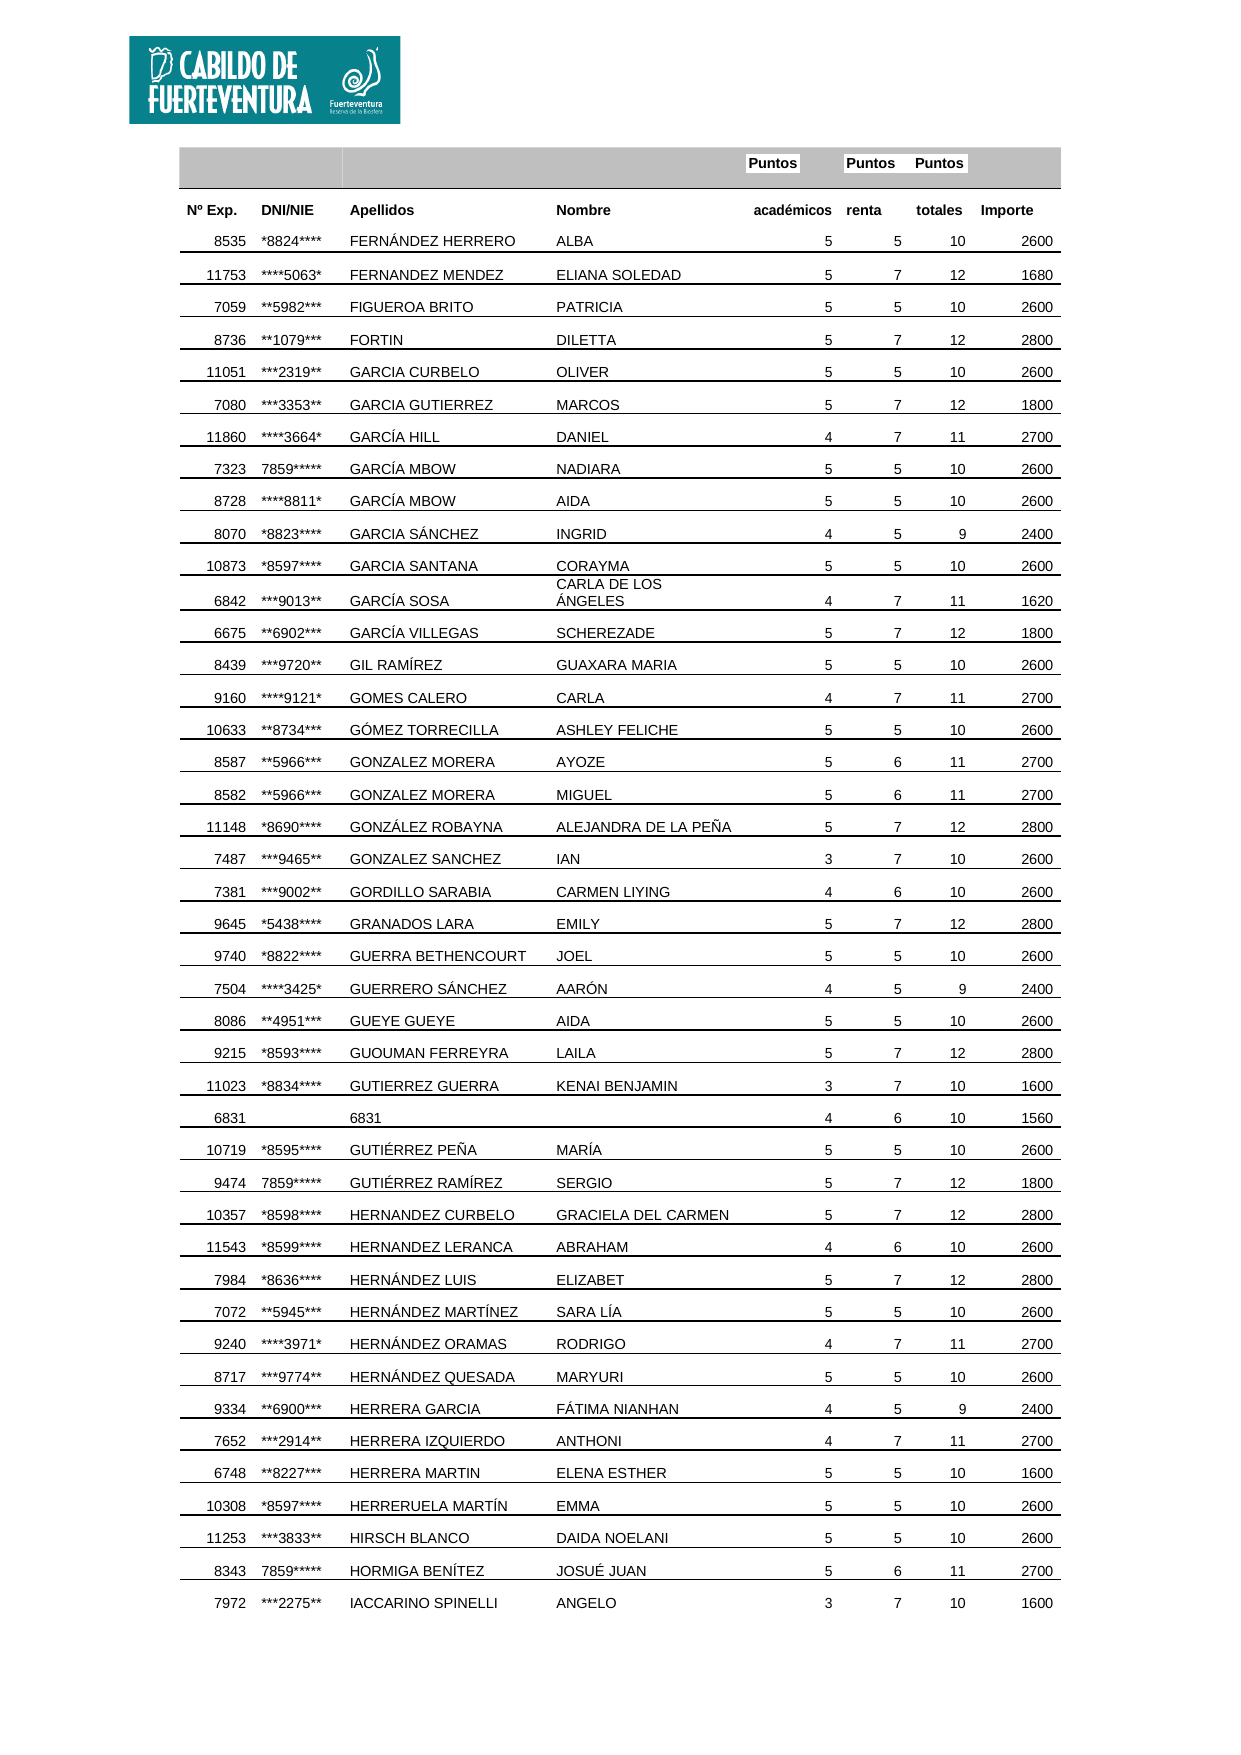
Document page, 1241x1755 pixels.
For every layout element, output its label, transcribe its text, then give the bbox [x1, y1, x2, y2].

table_cell 11 [909, 772, 973, 803]
table_cell ANGELO [541, 1580, 740, 1619]
table_cell 10 [909, 708, 973, 738]
table_cell 5 [740, 1548, 839, 1579]
table_cell 4 [740, 1322, 839, 1352]
table_cell DAIDA NOELANI [541, 1516, 740, 1546]
table_cell [839, 544, 888, 574]
table_cell 2800 [973, 1257, 1061, 1288]
table_cell 5 [740, 317, 839, 348]
table_cell FORTIN [336, 317, 541, 348]
table_cell GARCÍA VILLEGAS [336, 611, 541, 641]
table_cell 2600 [973, 285, 1061, 316]
table_cell 5 [740, 708, 839, 738]
table_cell PATRICIA [541, 285, 740, 316]
table_cell 5 [888, 708, 909, 738]
table_cell JOSUÉ JUAN [541, 1548, 740, 1579]
table_cell 10 [909, 1451, 973, 1482]
table_cell GÓMEZ TORRECILLA [336, 708, 541, 738]
table_cell [839, 511, 888, 542]
table_cell AARÓN [541, 966, 740, 997]
table_cell 5 [740, 998, 839, 1029]
table_cell 7 [888, 576, 909, 609]
table_cell 10 [909, 1290, 973, 1320]
table_cell 7 [888, 317, 909, 348]
table_cell 10 [909, 1063, 973, 1094]
table_cell **1079*** [254, 317, 336, 348]
table_cell [839, 1322, 888, 1352]
table_cell 9160 [180, 675, 254, 706]
table_cell 10 [909, 643, 973, 673]
table_cell SARA LÍA [541, 1290, 740, 1320]
table_cell 2700 [973, 1548, 1061, 1579]
table_cell 9 [909, 1386, 973, 1417]
table_cell GUOUMAN FERREYRA [336, 1031, 541, 1061]
table_cell 6 [888, 740, 909, 771]
table_cell 11 [909, 1548, 973, 1579]
table_cell [839, 317, 888, 348]
table_cell 10 [909, 285, 973, 316]
table_cell 4 [740, 1386, 839, 1417]
table_cell 4 [740, 414, 839, 445]
table_cell 11 [909, 675, 973, 706]
table_cell HERRERA IZQUIERDO [336, 1419, 541, 1449]
table_header Apellidos FERNÁNDEZ HERRERO [336, 207, 541, 251]
table_cell 5 [740, 740, 839, 771]
table_cell GRACIELA DEL CARMEN [541, 1192, 740, 1223]
table_cell [839, 1580, 888, 1619]
table_cell 11051 [180, 350, 254, 380]
table_cell GRANADOS LARA [336, 902, 541, 932]
table_header DNI/NIE *8824**** [254, 207, 336, 251]
table_header renta [839, 207, 888, 251]
table_cell 5 [740, 253, 839, 283]
table_cell 10 [909, 1516, 973, 1546]
table_cell 7 [888, 1031, 909, 1061]
table_cell 2600 [973, 837, 1061, 867]
table_cell 2600 [973, 350, 1061, 380]
table_cell 5 [740, 643, 839, 673]
table_cell 5 [740, 1290, 839, 1320]
table_cell 2700 [973, 772, 1061, 803]
table_cell 5 [740, 382, 839, 413]
table_cell 5 [888, 966, 909, 997]
table_cell 12 [909, 1160, 973, 1191]
table_cell 5 [888, 643, 909, 673]
table_cell 5 [888, 1386, 909, 1417]
table_cell INGRID [541, 511, 740, 542]
table_cell 7 [888, 1419, 909, 1449]
table_cell HERNÁNDEZ ORAMAS [336, 1322, 541, 1352]
table_cell HERNÁNDEZ QUESADA [336, 1354, 541, 1385]
table_cell [839, 1451, 888, 1482]
table_cell GARCÍA SOSA [336, 576, 541, 609]
table_cell *8690**** [254, 805, 336, 835]
table_cell 7 [888, 382, 909, 413]
table_cell GUTIÉRREZ PEÑA [336, 1128, 541, 1158]
table_cell 4 [740, 576, 839, 609]
table_cell *8598**** [254, 1192, 336, 1223]
table_cell 2600 [973, 1354, 1061, 1385]
table_cell 1800 [973, 611, 1061, 641]
table_cell [839, 1257, 888, 1288]
table_cell 7 [888, 1063, 909, 1094]
table_cell [839, 1548, 888, 1579]
table_cell 3 [740, 837, 839, 867]
table_cell GARCIA CURBELO [336, 350, 541, 380]
table_cell GARCÍA MBOW [336, 479, 541, 509]
table_cell 5 [740, 772, 839, 803]
table_cell ***3833** [254, 1516, 336, 1546]
table_cell *8636**** [254, 1257, 336, 1288]
table_cell ***9720** [254, 643, 336, 673]
table_cell [839, 934, 888, 964]
table_cell ***3353** [254, 382, 336, 413]
table_cell HERRERUELA MARTÍN [336, 1483, 541, 1514]
table_cell 10 [909, 1580, 973, 1619]
table_cell [839, 966, 888, 997]
table_cell 5 [888, 998, 909, 1029]
table_cell 1600 [973, 1451, 1061, 1482]
table_cell 10 [909, 869, 973, 900]
table_cell 5 [740, 1516, 839, 1546]
table_cell 12 [909, 1031, 973, 1061]
table_cell ***2319** [254, 350, 336, 380]
table_cell RODRIGO [541, 1322, 740, 1352]
table_cell [839, 414, 888, 445]
table_cell 7 [888, 1322, 909, 1352]
table_cell FIGUEROA BRITO [336, 285, 541, 316]
table_cell 1800 [973, 382, 1061, 413]
table_cell 10 [909, 544, 973, 574]
table_cell 5 [888, 479, 909, 509]
table_cell 4 [740, 1225, 839, 1255]
table_cell 4 [740, 1096, 839, 1126]
table_cell 2600 [973, 643, 1061, 673]
table_cell ***9013** [254, 576, 336, 609]
table_cell 10 [909, 350, 973, 380]
table_cell 5 [740, 447, 839, 477]
table_cell 8070 [180, 511, 254, 542]
table_cell 9334 [180, 1386, 254, 1417]
table_cell *5438**** [254, 902, 336, 932]
table_cell 5 [888, 544, 909, 574]
table_cell 8587 [180, 740, 254, 771]
table_cell 12 [909, 902, 973, 932]
table_cell **8227*** [254, 1451, 336, 1482]
table_cell [839, 1128, 888, 1158]
table_cell ALEJANDRA DE LA PEÑA [541, 805, 740, 835]
table_cell 7 [888, 1160, 909, 1191]
table_cell DANIEL [541, 414, 740, 445]
table_cell 2700 [973, 1322, 1061, 1352]
table_header académicos 5 [740, 207, 839, 251]
table_cell 7652 [180, 1419, 254, 1449]
table_cell 5 [740, 1128, 839, 1158]
table_cell 7 [888, 253, 909, 283]
table_cell DILETTA [541, 317, 740, 348]
table_cell 6675 [180, 611, 254, 641]
table_cell [254, 1096, 336, 1126]
table_cell [839, 675, 888, 706]
table_cell 2600 [973, 1128, 1061, 1158]
table_cell 2600 [973, 1225, 1061, 1255]
table_cell GORDILLO SARABIA [336, 869, 541, 900]
table_cell 7323 [180, 447, 254, 477]
table_cell 5 [740, 479, 839, 509]
table_cell 10 [909, 934, 973, 964]
table_cell [839, 1031, 888, 1061]
table_cell 2600 [973, 447, 1061, 477]
table_cell 3 [740, 1580, 839, 1619]
table_cell [839, 837, 888, 867]
table_cell GIL RAMÍREZ [336, 643, 541, 673]
table_cell 5 [888, 934, 909, 964]
table_cell ****9121* [254, 675, 336, 706]
table_cell *8823**** [254, 511, 336, 542]
table_cell [839, 740, 888, 771]
table_cell 9240 [180, 1322, 254, 1352]
table_cell ELIANA SOLEDAD [541, 253, 740, 283]
table_cell 10308 [180, 1483, 254, 1514]
table_cell [839, 1160, 888, 1191]
table_cell ****3425* [254, 966, 336, 997]
table_cell 10719 [180, 1128, 254, 1158]
table_cell 7859***** [254, 1548, 336, 1579]
table_cell [839, 479, 888, 509]
table_cell CORAYMA [541, 544, 740, 574]
table_cell 2600 [973, 479, 1061, 509]
table_cell 7072 [180, 1290, 254, 1320]
table_cell 3 [740, 1063, 839, 1094]
table_cell 10633 [180, 708, 254, 738]
table_cell 5 [888, 1354, 909, 1385]
table_cell [839, 576, 888, 609]
table_cell **6900*** [254, 1386, 336, 1417]
table_cell [839, 772, 888, 803]
table_cell 12 [909, 1257, 973, 1288]
table_cell *8834**** [254, 1063, 336, 1094]
table_cell 7972 [180, 1580, 254, 1619]
table_cell 10 [909, 1128, 973, 1158]
table_cell 7 [888, 902, 909, 932]
table_cell 9215 [180, 1031, 254, 1061]
table_header totales 10 [909, 207, 973, 251]
table_cell 2600 [973, 1516, 1061, 1546]
table_cell GARCÍA MBOW [336, 447, 541, 477]
table_cell 5 [740, 1483, 839, 1514]
table_cell AYOZE [541, 740, 740, 771]
table_cell **5982*** [254, 285, 336, 316]
table_cell HERRERA MARTIN [336, 1451, 541, 1482]
table_cell KENAI BENJAMIN [541, 1063, 740, 1094]
table_cell 7487 [180, 837, 254, 867]
table_cell SERGIO [541, 1160, 740, 1191]
table_cell 11023 [180, 1063, 254, 1094]
table_cell 4 [740, 1419, 839, 1449]
table_cell [839, 350, 888, 380]
table_cell FERNANDEZ MENDEZ [336, 253, 541, 283]
table_cell 2800 [973, 1192, 1061, 1223]
table_cell 12 [909, 317, 973, 348]
table_cell 5 [888, 1483, 909, 1514]
table_cell **5945*** [254, 1290, 336, 1320]
table_cell 5 [888, 511, 909, 542]
table_cell 6 [888, 869, 909, 900]
table_cell 8343 [180, 1548, 254, 1579]
table_cell **5966*** [254, 740, 336, 771]
table_cell 5 [888, 1128, 909, 1158]
table_cell 6831 [180, 1096, 254, 1126]
table_cell 1560 [973, 1096, 1061, 1126]
table_cell 6748 [180, 1451, 254, 1482]
table_cell 11860 [180, 414, 254, 445]
table_cell [839, 643, 888, 673]
table_cell [839, 382, 888, 413]
table_cell 7 [888, 675, 909, 706]
table_cell 12 [909, 1192, 973, 1223]
table_cell 9740 [180, 934, 254, 964]
table_cell 8439 [180, 643, 254, 673]
table_cell 5 [888, 1451, 909, 1482]
table_cell 9645 [180, 902, 254, 932]
table_cell **5966*** [254, 772, 336, 803]
table_cell 5 [740, 611, 839, 641]
table_cell ASHLEY FELICHE [541, 708, 740, 738]
table_cell 10357 [180, 1192, 254, 1223]
table_cell [839, 1516, 888, 1546]
table_cell 12 [909, 611, 973, 641]
table_cell 2700 [973, 1419, 1061, 1449]
table_cell [839, 1483, 888, 1514]
table_cell 7 [888, 611, 909, 641]
table_cell 8736 [180, 317, 254, 348]
table_cell GARCIA SANTANA [336, 544, 541, 574]
table_header 5 [888, 207, 909, 251]
table_cell 10873 [180, 544, 254, 574]
table_header Importe 2600 [973, 207, 1061, 251]
table_cell SCHEREZADE [541, 611, 740, 641]
table_cell 5 [888, 1290, 909, 1320]
table_cell CARMEN LIYING [541, 869, 740, 900]
table_cell GUERRERO SÁNCHEZ [336, 966, 541, 997]
table_cell 1620 [973, 576, 1061, 609]
table_cell *8593**** [254, 1031, 336, 1061]
table_cell 1600 [973, 1580, 1061, 1619]
table_cell **8734*** [254, 708, 336, 738]
table_cell 5 [888, 350, 909, 380]
table_cell 10 [909, 1483, 973, 1514]
table_cell 10 [909, 998, 973, 1029]
table_cell 1600 [973, 1063, 1061, 1094]
table_cell 11 [909, 740, 973, 771]
table_cell 7859***** [254, 1160, 336, 1191]
table_cell LAILA [541, 1031, 740, 1061]
table_cell *8599**** [254, 1225, 336, 1255]
table_cell OLIVER [541, 350, 740, 380]
table_cell 2600 [973, 544, 1061, 574]
table_cell **6902*** [254, 611, 336, 641]
table_cell 2600 [973, 1290, 1061, 1320]
table_cell ***9774** [254, 1354, 336, 1385]
table_cell 5 [740, 285, 839, 316]
table_cell [839, 253, 888, 283]
table_cell 9 [909, 511, 973, 542]
table_cell [839, 1192, 888, 1223]
table_cell [839, 1354, 888, 1385]
table_cell CARLA [541, 675, 740, 706]
table_cell 4 [740, 511, 839, 542]
table_cell GUAXARA MARIA [541, 643, 740, 673]
table_cell GARCIA GUTIERREZ [336, 382, 541, 413]
table_header Nº Exp. 8535 [180, 207, 254, 251]
table_cell ***2275** [254, 1580, 336, 1619]
table_cell 5 [740, 1354, 839, 1385]
table_cell 11 [909, 576, 973, 609]
table_cell HIRSCH BLANCO [336, 1516, 541, 1546]
table_cell IACCARINO SPINELLI [336, 1580, 541, 1619]
table_cell 12 [909, 253, 973, 283]
table_cell GONZALEZ MORERA [336, 740, 541, 771]
table_cell 8086 [180, 998, 254, 1029]
table_cell 11253 [180, 1516, 254, 1546]
table_cell *8595**** [254, 1128, 336, 1158]
table_cell 4 [740, 869, 839, 900]
table_cell MARÍA [541, 1128, 740, 1158]
table_cell 7 [888, 1257, 909, 1288]
table_cell MIGUEL [541, 772, 740, 803]
table_cell HORMIGA BENÍTEZ [336, 1548, 541, 1579]
table_cell 2800 [973, 902, 1061, 932]
table_cell 5 [888, 1516, 909, 1546]
table_cell IAN [541, 837, 740, 867]
table_cell 5 [888, 285, 909, 316]
table_cell [839, 1290, 888, 1320]
table_cell 5 [740, 1192, 839, 1223]
table_cell 2600 [973, 998, 1061, 1029]
table_cell ELIZABET [541, 1257, 740, 1288]
table_cell 7059 [180, 285, 254, 316]
table_cell 2400 [973, 1386, 1061, 1417]
table_cell 10 [909, 1354, 973, 1385]
table_cell 7381 [180, 869, 254, 900]
table_cell 7504 [180, 966, 254, 997]
table_cell 1680 [973, 253, 1061, 283]
table_cell FÁTIMA NIANHAN [541, 1386, 740, 1417]
table_cell GONZALEZ SANCHEZ [336, 837, 541, 867]
table_cell [839, 869, 888, 900]
table_cell 7 [888, 1192, 909, 1223]
table_cell 10 [909, 479, 973, 509]
table_cell 2700 [973, 675, 1061, 706]
table_cell JOEL [541, 934, 740, 964]
table_cell 2600 [973, 1483, 1061, 1514]
table_cell *8822**** [254, 934, 336, 964]
table_cell 8728 [180, 479, 254, 509]
table_cell 2600 [973, 869, 1061, 900]
table_cell ***9465** [254, 837, 336, 867]
table_cell 4 [740, 675, 839, 706]
table_cell [839, 805, 888, 835]
table_cell GONZALEZ MORERA [336, 772, 541, 803]
table_cell 5 [740, 805, 839, 835]
table_cell EMMA [541, 1483, 740, 1514]
table_cell ****3664* [254, 414, 336, 445]
table_cell GUTIÉRREZ RAMÍREZ [336, 1160, 541, 1191]
table_cell ***9002** [254, 869, 336, 900]
table_cell ****3971* [254, 1322, 336, 1352]
table_cell 11753 [180, 253, 254, 283]
table_cell 2400 [973, 966, 1061, 997]
table_cell 2600 [973, 934, 1061, 964]
table_cell 5 [740, 1031, 839, 1061]
table_cell NADIARA [541, 447, 740, 477]
table_header Nombre ALBA [541, 207, 740, 251]
table_cell AIDA [541, 998, 740, 1029]
table_cell [839, 708, 888, 738]
table_cell 5 [740, 1160, 839, 1191]
table_cell HERNÁNDEZ LUIS [336, 1257, 541, 1288]
table_cell 6 [888, 772, 909, 803]
table_cell ***2914** [254, 1419, 336, 1449]
table_cell 5 [740, 350, 839, 380]
table_cell CARLA DE LOS ÁNGELES [541, 576, 740, 609]
table_cell 10 [909, 447, 973, 477]
table_cell [839, 1225, 888, 1255]
table_cell [839, 1419, 888, 1449]
table_cell 12 [909, 382, 973, 413]
table_cell 9474 [180, 1160, 254, 1191]
table_cell MARYURI [541, 1354, 740, 1385]
table_cell 2700 [973, 414, 1061, 445]
table_cell 11 [909, 414, 973, 445]
table_cell [839, 447, 888, 477]
table_cell GUERRA BETHENCOURT [336, 934, 541, 964]
table_cell [839, 1096, 888, 1126]
table_cell 2400 [973, 511, 1061, 542]
table_cell [839, 285, 888, 316]
table_cell 5 [740, 902, 839, 932]
table_cell GUTIERREZ GUERRA [336, 1063, 541, 1094]
table_cell [839, 1386, 888, 1417]
table_cell 2800 [973, 317, 1061, 348]
table_cell 8582 [180, 772, 254, 803]
table_cell 2800 [973, 1031, 1061, 1061]
table_cell GUEYE GUEYE [336, 998, 541, 1029]
table_cell 1800 [973, 1160, 1061, 1191]
table_cell GARCIA SÁNCHEZ [336, 511, 541, 542]
table_cell 7984 [180, 1257, 254, 1288]
table_cell 10 [909, 1225, 973, 1255]
table_cell 9 [909, 966, 973, 997]
table_cell AIDA [541, 479, 740, 509]
table_cell 2600 [973, 708, 1061, 738]
table_cell 10 [909, 1096, 973, 1126]
table_cell **4951*** [254, 998, 336, 1029]
table_cell ****8811* [254, 479, 336, 509]
table_cell 2700 [973, 740, 1061, 771]
table_cell GARCÍA HILL [336, 414, 541, 445]
table_cell 11 [909, 1419, 973, 1449]
table_cell 11543 [180, 1225, 254, 1255]
table_cell [839, 998, 888, 1029]
table_cell [839, 1063, 888, 1094]
table_cell 5 [740, 544, 839, 574]
table_cell 11148 [180, 805, 254, 835]
table_cell HERNANDEZ LERANCA [336, 1225, 541, 1255]
table_cell 6831 [336, 1096, 541, 1126]
table_cell ABRAHAM [541, 1225, 740, 1255]
table_cell 6 [888, 1096, 909, 1126]
table_cell 6 [888, 1225, 909, 1255]
table_cell HERRERA GARCIA [336, 1386, 541, 1417]
table_cell HERNÁNDEZ MARTÍNEZ [336, 1290, 541, 1320]
table_cell 6842 [180, 576, 254, 609]
table_cell [541, 1096, 740, 1126]
table_cell 5 [740, 934, 839, 964]
table_cell 7 [888, 1580, 909, 1619]
table_cell EMILY [541, 902, 740, 932]
table_cell ****5063* [254, 253, 336, 283]
table_cell ELENA ESTHER [541, 1451, 740, 1482]
table_cell 11 [909, 1322, 973, 1352]
table_cell 4 [740, 966, 839, 997]
table_cell HERNANDEZ CURBELO [336, 1192, 541, 1223]
table_cell 10 [909, 837, 973, 867]
table_cell 8717 [180, 1354, 254, 1385]
table_cell *8597**** [254, 1483, 336, 1514]
table_cell 2800 [973, 805, 1061, 835]
table_cell MARCOS [541, 382, 740, 413]
table_cell *8597**** [254, 544, 336, 574]
table_cell 5 [740, 1451, 839, 1482]
table_cell 5 [740, 1257, 839, 1288]
table_cell 7859***** [254, 447, 336, 477]
table_cell 7080 [180, 382, 254, 413]
table_cell [839, 611, 888, 641]
table_cell 7 [888, 414, 909, 445]
table_cell 7 [888, 805, 909, 835]
table_cell GOMES CALERO [336, 675, 541, 706]
table_cell GONZÁLEZ ROBAYNA [336, 805, 541, 835]
table_cell 5 [888, 447, 909, 477]
table_cell 6 [888, 1548, 909, 1579]
table_cell 12 [909, 805, 973, 835]
table_cell [839, 902, 888, 932]
table_cell ANTHONI [541, 1419, 740, 1449]
table_cell 7 [888, 837, 909, 867]
